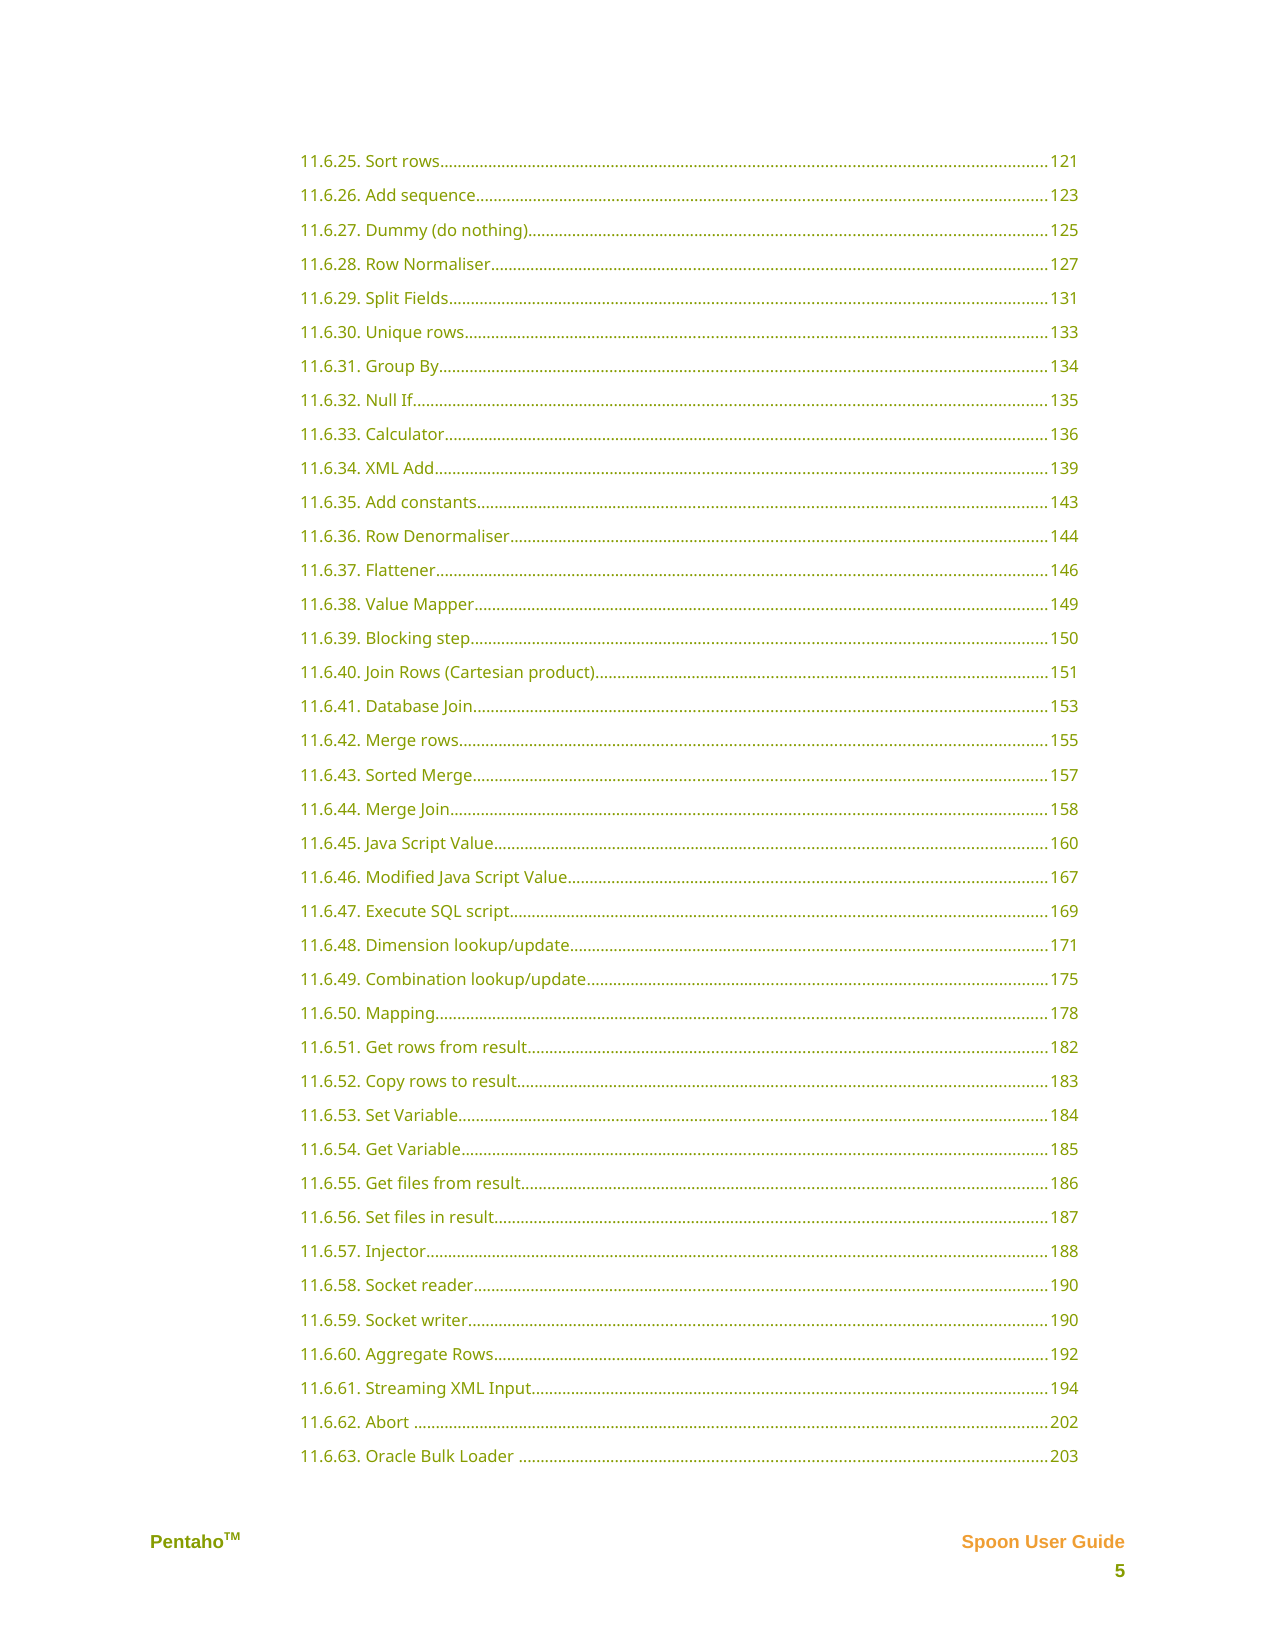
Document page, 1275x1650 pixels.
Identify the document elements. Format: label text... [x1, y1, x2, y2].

text 11.6.39. Blocking step 150 [300, 627, 1125, 649]
text 11.6.41. Database Join 153 [300, 695, 1125, 718]
text 11.6.27. Dummy (do nothing) 125 [300, 218, 1125, 241]
text 11.6.40. Join Rows (Cartesian product) 151 [300, 661, 1125, 684]
text 11.6.37. Flattener 146 [300, 559, 1125, 581]
text 11.6.51. Get rows from result 182 [300, 1036, 1125, 1058]
text 11.6.43. Sorted Merge 157 [300, 763, 1125, 786]
text 11.6.29. Split Fields 131 [300, 286, 1125, 309]
text 11.6.58. Socket reader 190 [300, 1274, 1125, 1297]
text 11.6.49. Combination lookup/update 175 [300, 967, 1125, 990]
text 11.6.33. Calculator 136 [300, 422, 1125, 445]
text 11.6.53. Set Variable 184 [300, 1104, 1125, 1126]
text 11.6.30. Unique rows 133 [300, 320, 1125, 343]
text 11.6.52. Copy rows to result 183 [300, 1070, 1125, 1092]
text 11.6.55. Get files from result 186 [300, 1172, 1125, 1194]
text 11.6.61. Streaming XML Input 194 [300, 1376, 1125, 1399]
text 11.6.42. Merge rows 155 [300, 729, 1125, 752]
text 11.6.25. Sort rows 121 [300, 150, 1125, 173]
text 11.6.60. Aggregate Rows 192 [300, 1342, 1125, 1365]
text 11.6.62. Abort 202 [300, 1410, 1125, 1433]
text 11.6.34. XML Add 139 [300, 457, 1125, 479]
text 11.6.45. Java Script Value 160 [300, 831, 1125, 854]
text 11.6.35. Add constants 143 [300, 491, 1125, 513]
text 11.6.50. Mapping 178 [300, 1002, 1125, 1024]
text 11.6.28. Row Normaliser 127 [300, 252, 1125, 275]
text 11.6.36. Row Denormaliser 144 [300, 525, 1125, 547]
text 11.6.38. Value Mapper 149 [300, 593, 1125, 616]
text 11.6.44. Merge Join 158 [300, 797, 1125, 820]
text 11.6.63. Oracle Bulk Loader 203 [300, 1444, 1125, 1467]
text 11.6.54. Get Variable 185 [300, 1138, 1125, 1161]
text 11.6.56. Set files in result 187 [300, 1206, 1125, 1229]
text 11.6.31. Group By 134 [300, 354, 1125, 377]
text 11.6.59. Socket writer 190 [300, 1308, 1125, 1331]
text 11.6.48. Dimension lookup/update 171 [300, 933, 1125, 956]
text 11.6.46. Modified Java Script Value 167 [300, 865, 1125, 888]
text 11.6.57. Injector 188 [300, 1240, 1125, 1263]
text 11.6.47. Execute SQL script 169 [300, 899, 1125, 922]
text 11.6.26. Add sequence 123 [300, 184, 1125, 207]
text 11.6.32. Null If 135 [300, 388, 1125, 411]
